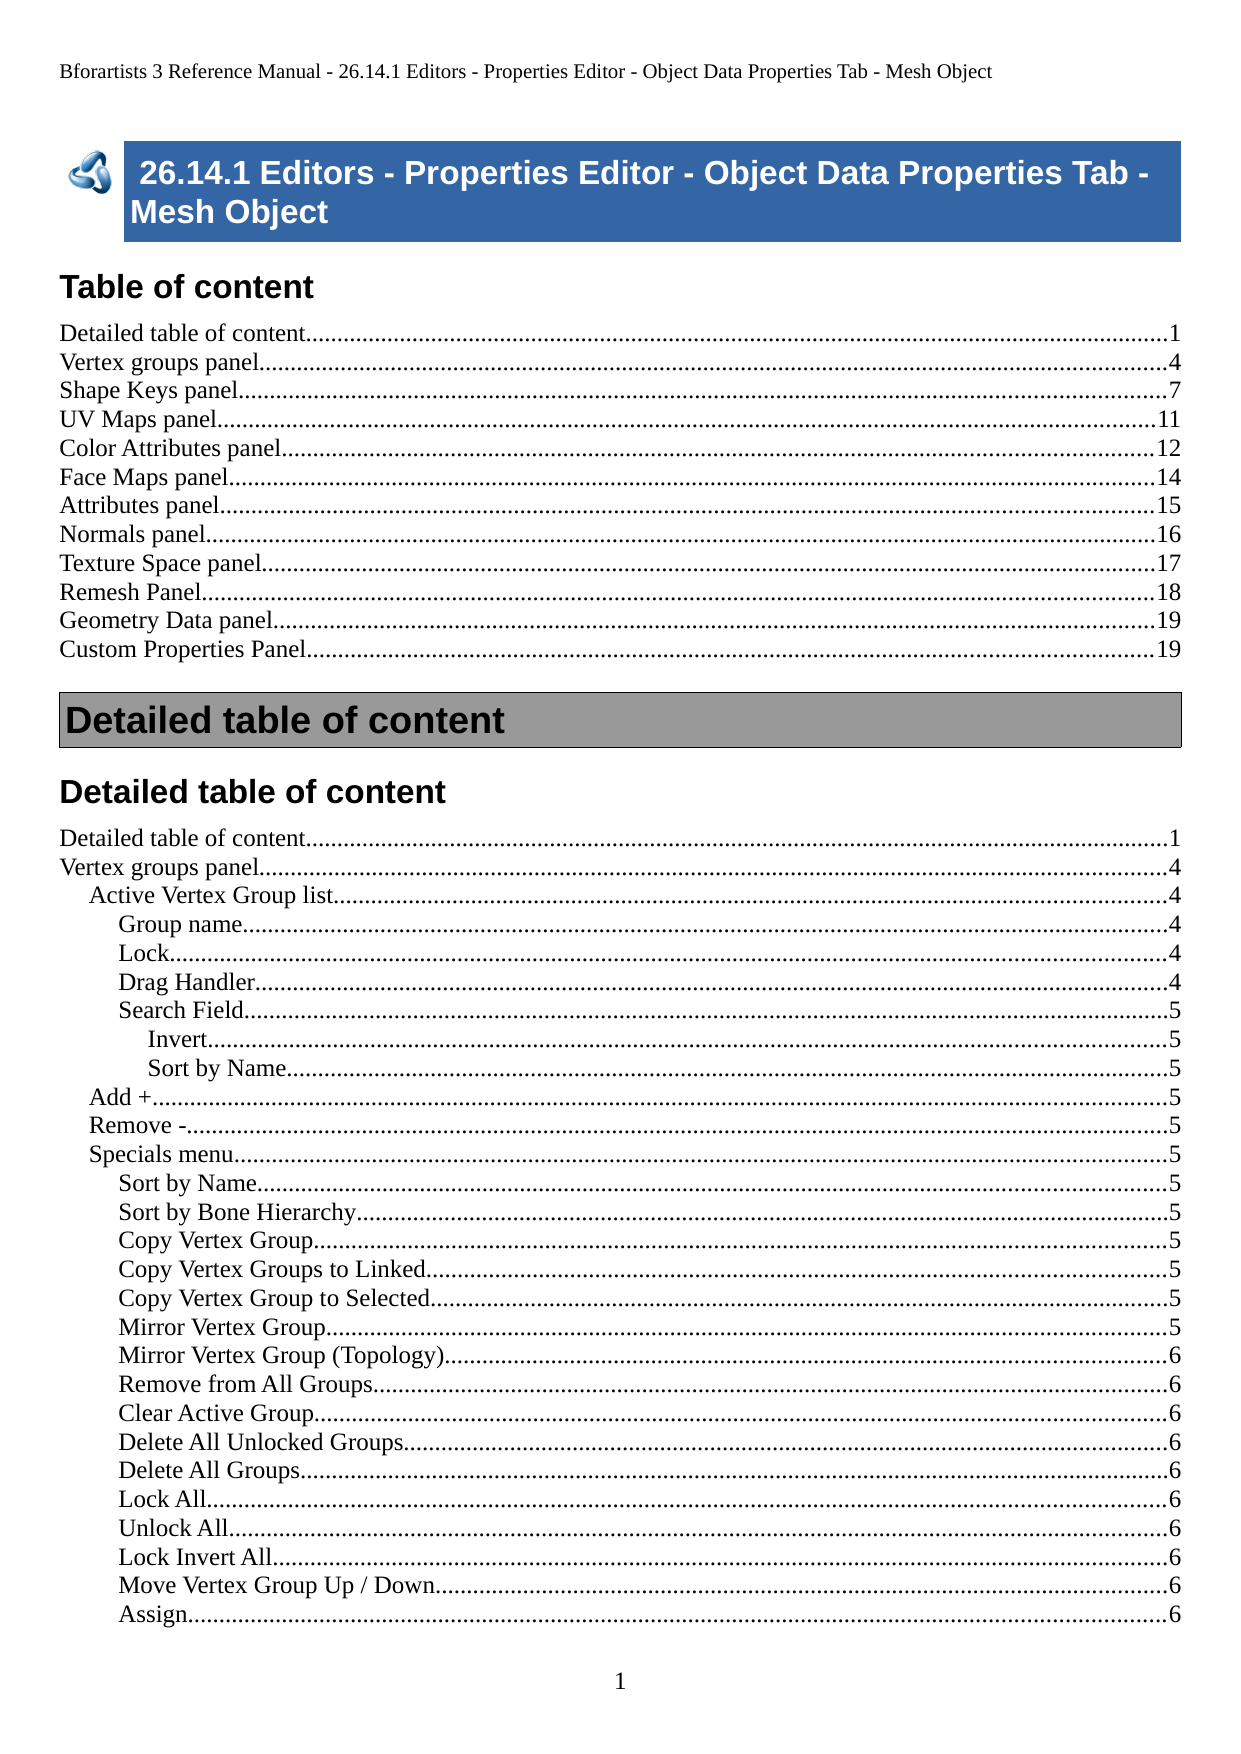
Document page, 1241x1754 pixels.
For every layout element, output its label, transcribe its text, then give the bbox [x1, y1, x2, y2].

text Attributes panel 15 [59, 490, 1181, 519]
table_header Detailed table of content [60, 693, 1181, 747]
text Detailed table of content 1 [59, 823, 1181, 852]
text Add + 5 [88, 1082, 1181, 1110]
subtitle Detailed table of content [59, 772, 1181, 810]
text Remove from All Groups 6 [118, 1369, 1181, 1398]
picture [65, 147, 114, 197]
text Texture Space panel 17 [59, 548, 1181, 577]
text Copy Vertex Groups to Linked 5 [118, 1254, 1181, 1283]
text Vertex groups panel 4 [59, 852, 1181, 880]
text Custom Properties Panel 19 [59, 634, 1181, 663]
table_header 26.14.1 Editors - Properties Editor - Object Data Properties Tab - Mesh Object [124, 141, 1181, 242]
text Mirror Vertex Group (Topology) 6 [118, 1340, 1181, 1369]
text Remove - 5 [88, 1110, 1181, 1139]
text Geometry Data panel 19 [59, 605, 1181, 634]
text Copy Vertex Group to Selected 5 [118, 1283, 1181, 1312]
text Lock 4 [118, 938, 1181, 967]
text UV Maps panel 11 [59, 404, 1181, 433]
text Copy Vertex Group 5 [118, 1225, 1181, 1254]
text Delete All Groups 6 [118, 1455, 1181, 1484]
text Face Maps panel 14 [59, 462, 1181, 490]
text Vertex groups panel 4 [59, 347, 1181, 375]
text Sort by Bone Hierarchy 5 [118, 1197, 1181, 1225]
text Specials menu 5 [88, 1139, 1181, 1168]
subtitle Table of content [59, 267, 1181, 305]
text Normals panel 16 [59, 519, 1181, 548]
text Sort by Name 5 [147, 1053, 1181, 1082]
text Detailed table of content 1 [59, 318, 1181, 347]
text Drag Handler 4 [118, 967, 1181, 995]
text Mirror Vertex Group 5 [118, 1312, 1181, 1340]
text Sort by Name 5 [118, 1168, 1181, 1197]
text Active Vertex Group list 4 [88, 880, 1181, 909]
text Move Vertex Group Up / Down 6 [118, 1570, 1181, 1599]
text Assign 6 [118, 1599, 1181, 1628]
text Color Attributes panel 12 [59, 433, 1181, 462]
text Unlock All 6 [118, 1513, 1181, 1542]
text Delete All Unlocked Groups 6 [118, 1427, 1181, 1455]
table_header [59, 141, 124, 242]
text Invert 5 [147, 1024, 1181, 1053]
text Remesh Panel 18 [59, 577, 1181, 605]
text Search Field 5 [118, 995, 1181, 1024]
text Group name 4 [118, 909, 1181, 938]
text Lock Invert All 6 [118, 1542, 1181, 1570]
text Lock All 6 [118, 1484, 1181, 1513]
text Shape Keys panel 7 [59, 375, 1181, 404]
text Clear Active Group 6 [118, 1398, 1181, 1427]
